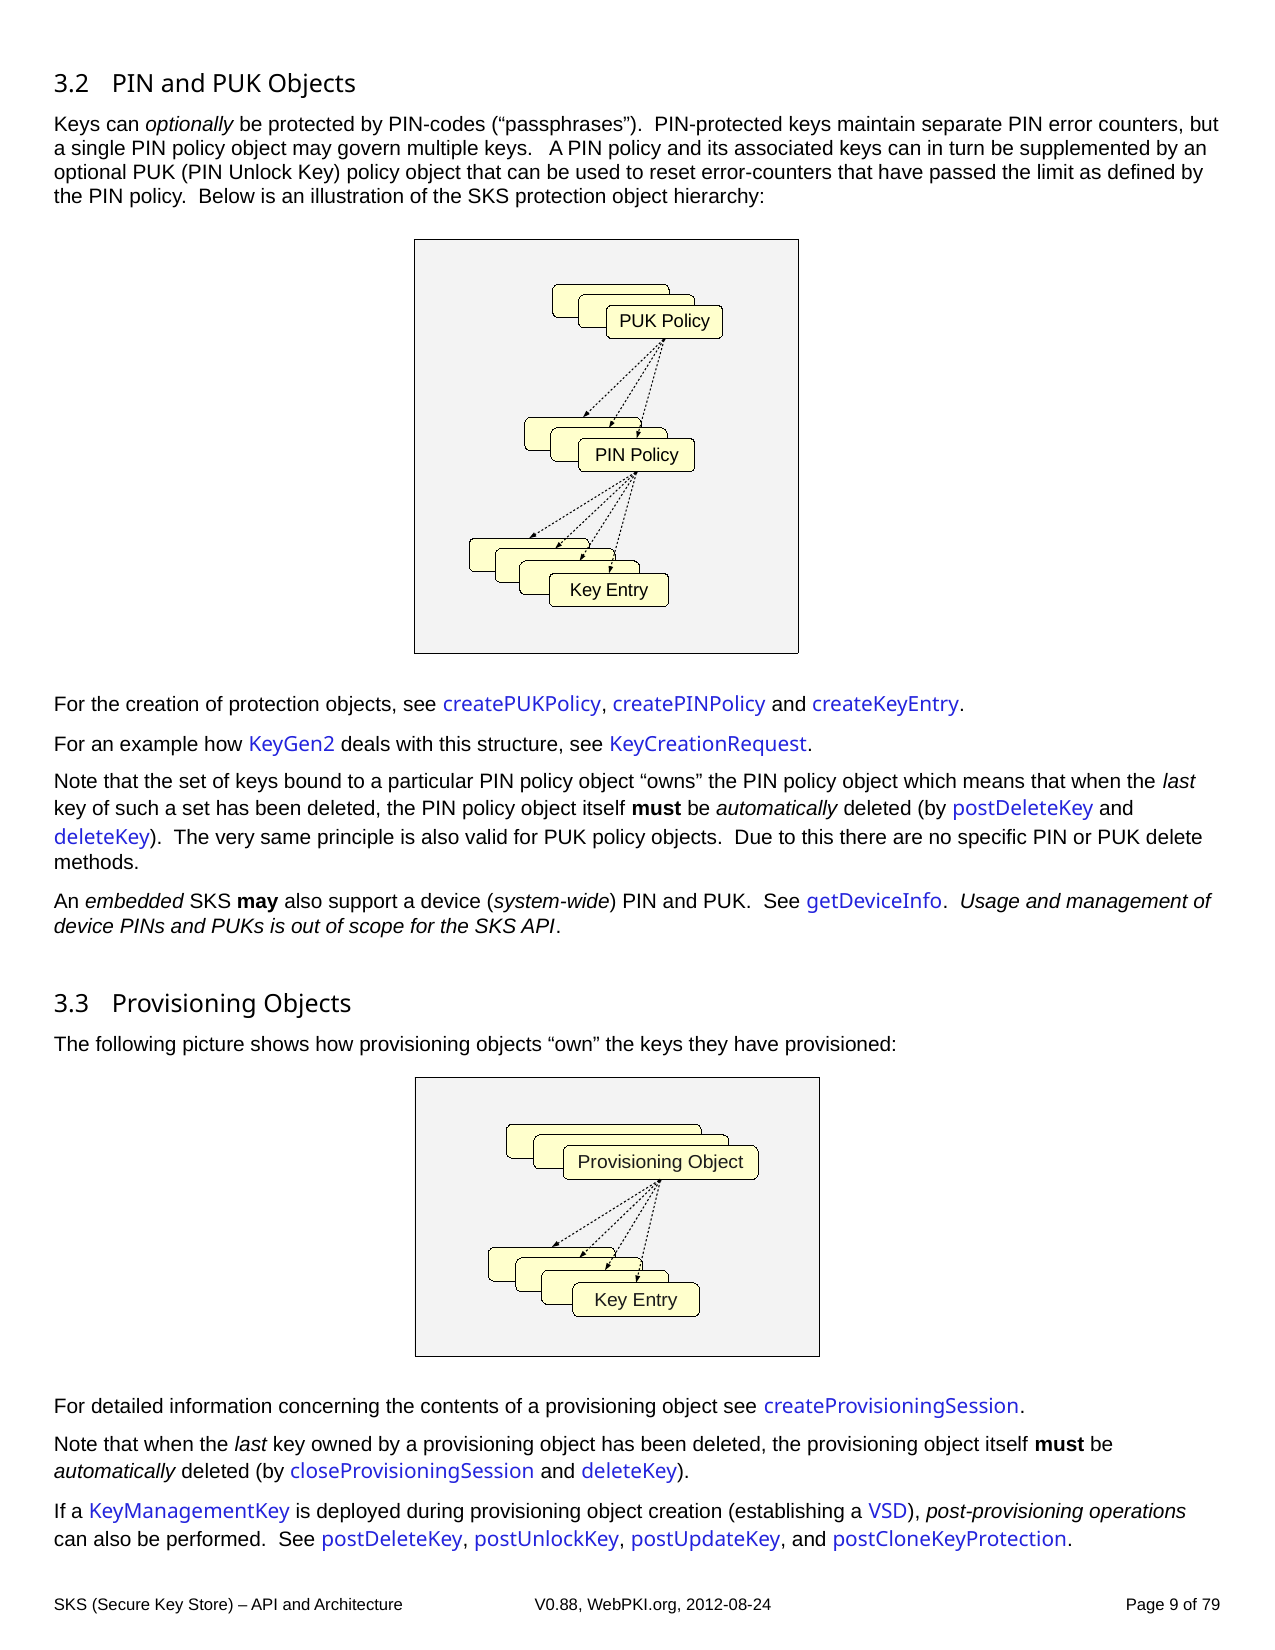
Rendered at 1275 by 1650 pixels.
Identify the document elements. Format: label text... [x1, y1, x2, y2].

text For detailed information concerning the contents of a provisioning object see createProvisioningSession. [54, 1392, 1221, 1420]
text The following picture shows how provisioning objects “own” the keys they have provisioned: [54, 1032, 1221, 1056]
text Note that when the last key owned by a provisioning object has been deleted, the provisioning object itself must be automatically deleted (by closeProvisioningSession and deleteKey). [54, 1432, 1221, 1484]
text Note that the set of keys bound to a particular PIN policy object “owns” the PIN policy object which means that when the last key of such a set has been deleted, the PIN policy object itself must be automatically deleted (by postDeleteKey and deleteKey). The very same principle is also valid for PUK policy objects. Due to this there are no specific PIN or PUK delete methods. [54, 769, 1221, 874]
text An embedded SKS may also support a device (system-wide) PIN and PUK. See getDeviceInfo. Usage and management of device PINs and PUKs is out of scope for the SKS API. [54, 886, 1221, 938]
text For an example how KeyGen2 deals with this structure, see KeyCreationRequest. [54, 729, 1221, 758]
text If a KeyManagementKey is deployed during provisioning object creation (establishing a VSD), post-provisioning operations can also be performed. See postDeleteKey, postUnlockKey, postUpdateKey, and postCloneKeyProtection. [54, 1496, 1221, 1553]
subtitle Provisioning Objects [54, 986, 1221, 1020]
text For the creation of protection objects, see createPUKPolicy, createPINPolicy and createKeyEntry. [54, 689, 1221, 717]
subtitle PIN and PUK Objects [54, 66, 1221, 100]
text Keys can optionally be protected by PIN-codes (“passphrases”). PIN-protected keys maintain separate PIN error counters, but a single PIN policy object may govern multiple keys. A PIN policy and its associated keys can in turn be supplemented by an optional PUK (PIN Unlock Key) policy object that can be used to reset error-counters that have passed the limit as defined by the PIN policy. Below is an illustration of the SKS protection object hierarchy: [54, 112, 1221, 208]
